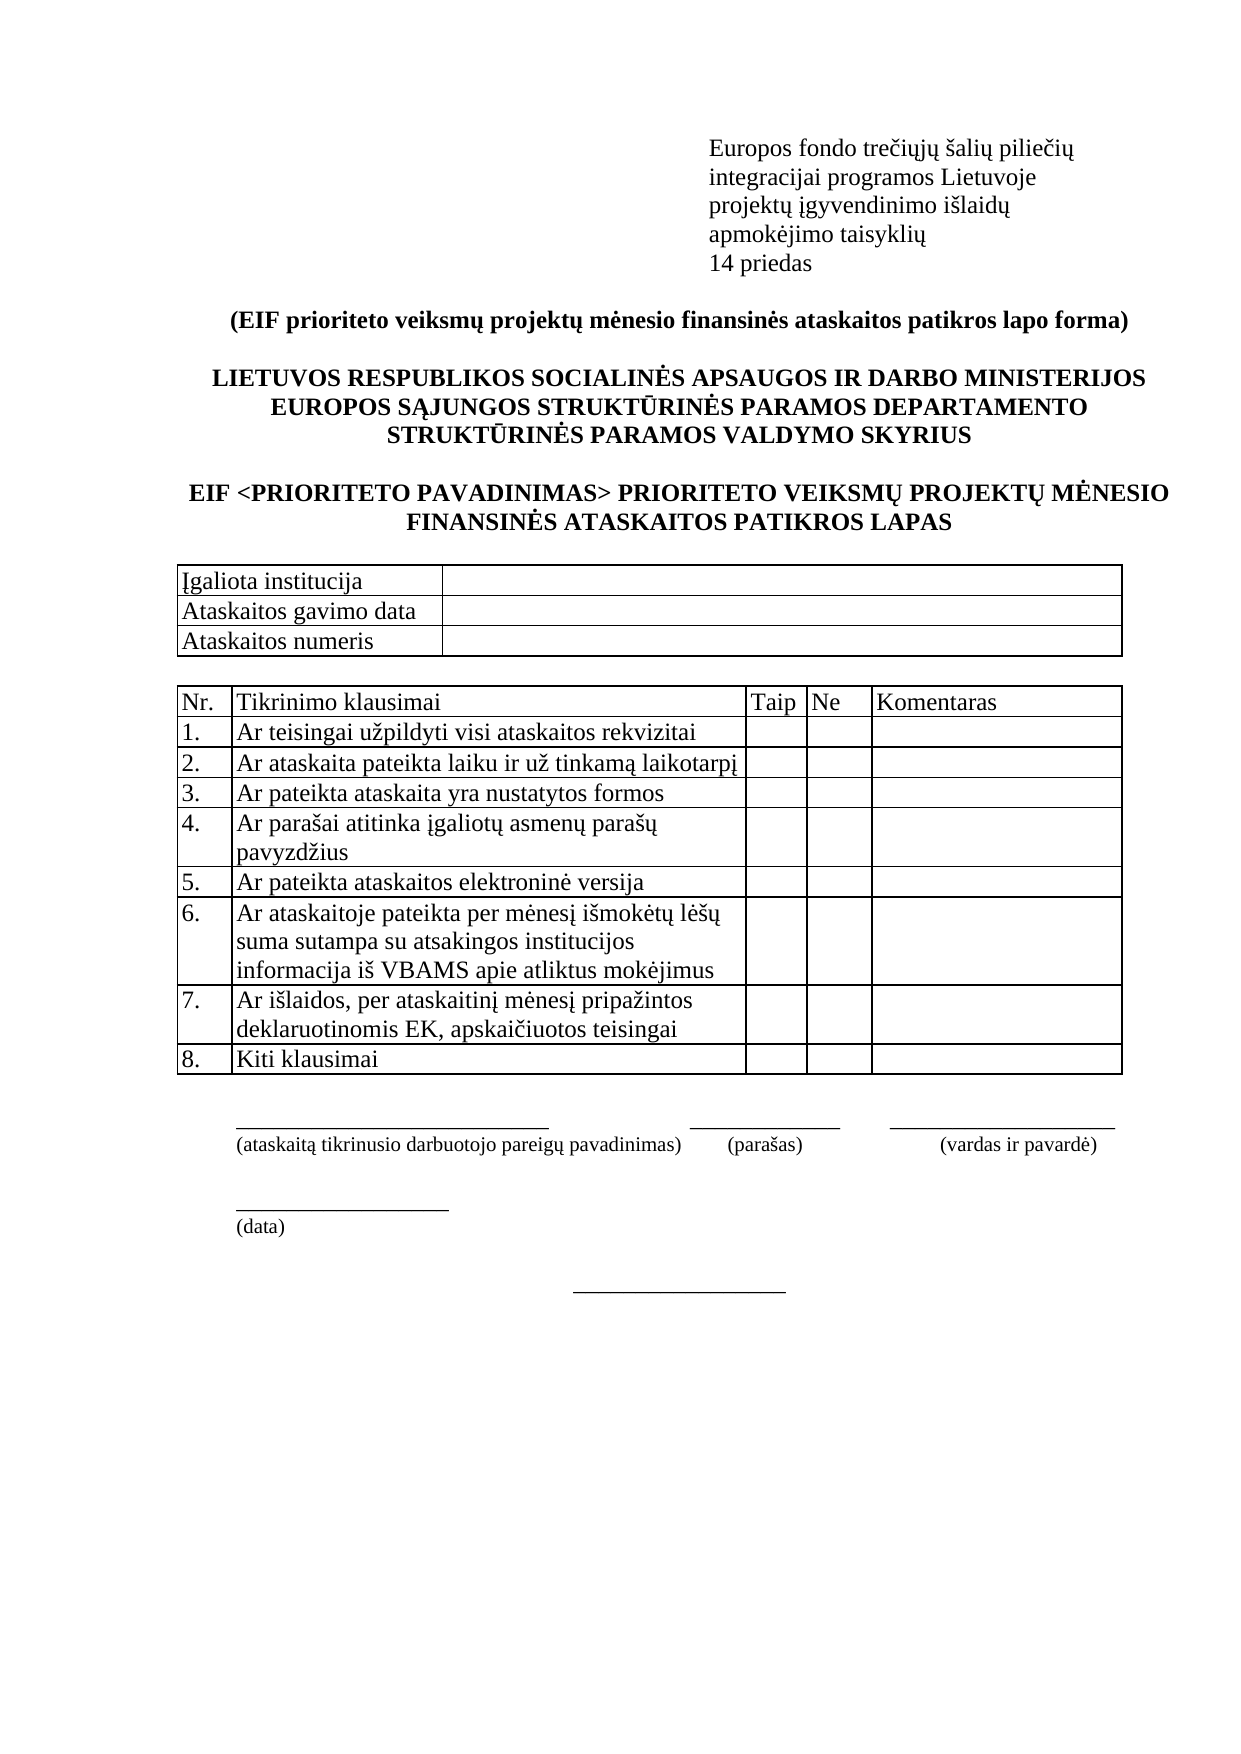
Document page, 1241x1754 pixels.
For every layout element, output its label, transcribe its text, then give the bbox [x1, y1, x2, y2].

table_header [443, 566, 1121, 594]
table_cell 2. [178, 748, 231, 776]
table_cell 3. [178, 778, 231, 807]
text apmokėjimo taisyklių [177, 219, 1181, 248]
table_cell Ar parašai atitinka įgaliotų asmenų parašų pavyzdžius [233, 808, 745, 866]
table_cell Ataskaitos numeris [178, 626, 442, 655]
table_header Nr. [178, 687, 231, 716]
table_cell [747, 717, 806, 746]
table_header Ne [808, 687, 871, 716]
table_cell 8. [178, 1045, 231, 1073]
table_cell [873, 867, 1121, 896]
table_cell [747, 867, 806, 896]
table_cell 1. [178, 717, 231, 746]
table_cell Ar pateikta ataskaita yra nustatytos formos [233, 778, 745, 807]
table_cell [873, 808, 1121, 866]
table_cell [747, 986, 806, 1043]
table_cell Ataskaitos gavimo data [178, 596, 442, 625]
text (data) [177, 1214, 1181, 1238]
table_header Įgaliota institucija [178, 566, 442, 594]
text _________________________ ____________ __________________ [177, 1103, 1181, 1132]
table_cell [443, 596, 1121, 625]
table_header Taip [747, 687, 806, 716]
table_cell Ar ataskaita pateikta laiku ir už tinkamą laikotarpį [233, 748, 745, 776]
table_cell [747, 748, 806, 776]
text Europos fondo trečiųjų šalių piliečių [177, 133, 1181, 162]
table_cell [873, 1045, 1121, 1073]
text EIF <PRIORITETO PAVADINIMAS> PRIORITETO VEIKSMŲ PROJEKTŲ MĖNESIO FINANSINĖS ATASKAITOS PATIKROS LAPAS [177, 478, 1181, 535]
table_cell [808, 778, 871, 807]
table_cell Ar ataskaitoje pateikta per mėnesį išmokėtų lėšų suma sutampa su atsakingos institucijos informacija iš VBAMS apie atliktus mokėjimus [233, 898, 745, 984]
table_cell [747, 898, 806, 984]
table_cell [747, 778, 806, 807]
text _________________ [177, 1267, 1181, 1295]
table_cell 4. [178, 808, 231, 866]
table_cell 7. [178, 986, 231, 1043]
table_cell [808, 898, 871, 984]
text (ataskaitą tikrinusio darbuotojo pareigų pavadinimas) (parašas) (vardas ir pavardė) [177, 1132, 1181, 1156]
table_cell 6. [178, 898, 231, 984]
text _________________ [177, 1185, 1181, 1214]
table_cell Ar pateikta ataskaitos elektroninė versija [233, 867, 745, 896]
table_cell [808, 1045, 871, 1073]
table_cell [808, 986, 871, 1043]
table_cell Kiti klausimai [233, 1045, 745, 1073]
table_header Komentaras [873, 687, 1121, 716]
text integracijai programos Lietuvoje [177, 162, 1181, 190]
table_cell Ar teisingai užpildyti visi ataskaitos rekvizitai [233, 717, 745, 746]
table_cell [873, 898, 1121, 984]
text (EIF prioriteto veiksmų projektų mėnesio finansinės ataskaitos patikros lapo forma) [177, 305, 1181, 334]
table_cell [747, 808, 806, 866]
text LIETUVOS RESPUBLIKOS SOCIALINĖS APSAUGOS IR DARBO MINISTERIJOS EUROPOS SĄJUNGOS STRUKTŪRINĖS PARAMOS DEPARTAMENTO STRUKTŪRINĖS PARAMOS VALDYMO SKYRIUS [177, 363, 1181, 449]
table_cell [873, 717, 1121, 746]
table_cell [808, 717, 871, 746]
table_cell [443, 626, 1121, 655]
table_cell [808, 808, 871, 866]
table_header Tikrinimo klausimai [233, 687, 745, 716]
table_cell [873, 778, 1121, 807]
table_cell [808, 748, 871, 776]
text projektų įgyvendinimo išlaidų [177, 190, 1181, 219]
table_cell [873, 748, 1121, 776]
table_cell [747, 1045, 806, 1073]
table_cell [873, 986, 1121, 1043]
text 14 priedas [177, 248, 1181, 277]
table_cell [808, 867, 871, 896]
table_cell Ar išlaidos, per ataskaitinį mėnesį pripažintos deklaruotinomis EK, apskaičiuotos teisingai [233, 986, 745, 1043]
table_cell 5. [178, 867, 231, 896]
